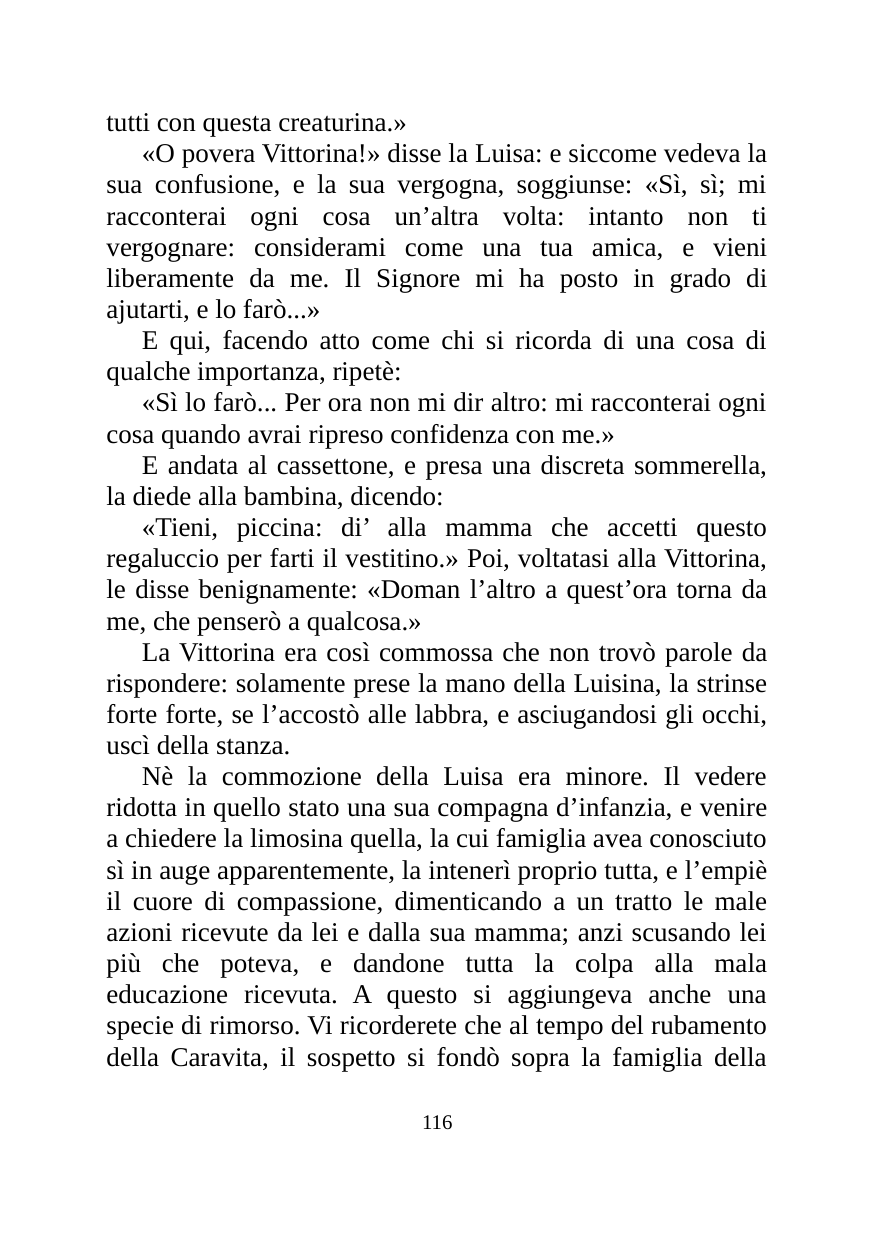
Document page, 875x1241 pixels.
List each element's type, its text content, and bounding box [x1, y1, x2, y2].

text tutti con questa creaturina.» [106, 106, 768, 137]
text «Sì lo farò... Per ora non mi dir altro: mi racconterai ogni cosa quando avrai ripreso confidenza con me.» [106, 387, 768, 449]
text «O povera Vittorina!» disse la Luisa: e siccome vedeva la sua confusione, e la sua vergogna, soggiunse: «Sì, sì; mi racconterai ogni cosa un’altra volta: intanto non ti vergognare: considerami come una tua amica, e vieni liberamente da me. Il Signore mi ha posto in grado di ajutarti, e lo farò...» [106, 137, 768, 324]
text La Vittorina era così commossa che non trovò parole da rispondere: solamente prese la mano della Luisina, la strinse forte forte, se l’accostò alle labbra, e asciugandosi gli occhi, uscì della stanza. [106, 636, 768, 760]
text Nè la commozione della Luisa era minore. Il vedere ridotta in quello stato una sua compagna d’infanzia, e venire a chiedere la limosina quella, la cui famiglia avea conosciuto sì in auge apparentemente, la intenerì proprio tutta, e l’empiè il cuore di compassione, dimenticando a un tratto le male azioni ricevute da lei e dalla sua mamma; anzi scusando lei più che poteva, e dandone tutta la colpa alla mala educazione ricevuta. A questo si aggiungeva anche una specie di rimorso. Vi ricorderete che al tempo del rubamento della Caravita, il sospetto si fondò sopra la famiglia della [106, 760, 768, 1072]
text E andata al cassettone, e presa una discreta sommerella, la diede alla bambina, dicendo: [106, 449, 768, 511]
text «Tieni, piccina: di’ alla mamma che accetti questo regaluccio per farti il vestitino.» Poi, voltatasi alla Vittorina, le disse benignamente: «Doman l’altro a quest’ora torna da me, che penserò a qualcosa.» [106, 511, 768, 636]
text E qui, facendo atto come chi si ricorda di una cosa di qualche importanza, ripetè: [106, 324, 768, 387]
